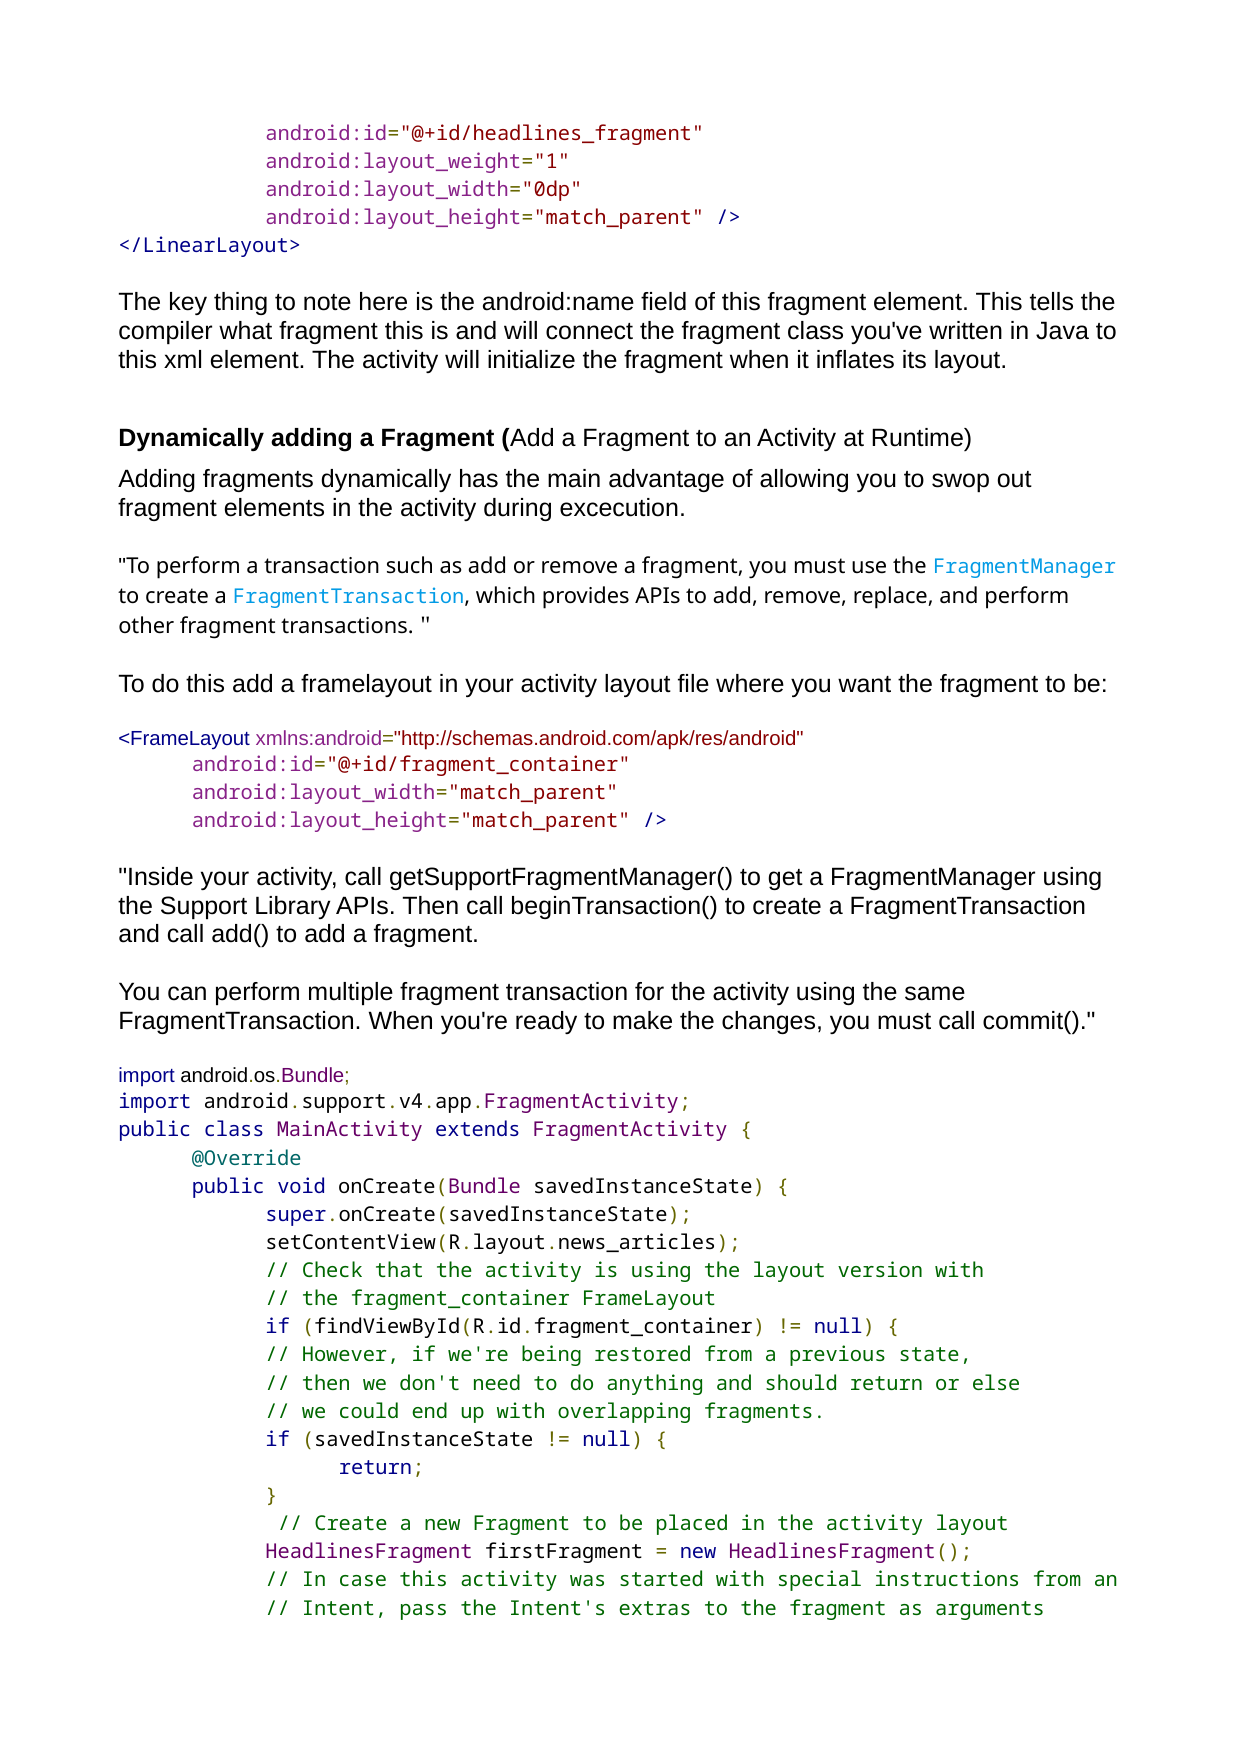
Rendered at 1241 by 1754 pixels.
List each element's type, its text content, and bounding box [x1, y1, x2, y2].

text android:id="@+id/headlines_fragment" [118, 118, 1122, 146]
text android:layout_width="0dp" [118, 174, 1122, 202]
text To do this add a framelayout in your activity layout file where you want the fragment to be: [118, 668, 1122, 697]
text // we could end up with overlapping fragments. [118, 1396, 1122, 1424]
text @Override [118, 1143, 1122, 1171]
text HeadlinesFragment firstFragment = new HeadlinesFragment(); [118, 1536, 1122, 1564]
text // Intent, pass the Intent's extras to the fragment as arguments [118, 1593, 1122, 1621]
text // However, if we're being restored from a previous state, [118, 1339, 1122, 1368]
text </LinearLayout> [118, 231, 1122, 258]
text // In case this activity was started with special instructions from an [118, 1564, 1122, 1593]
text android:layout_height="match_parent" /> [118, 202, 1122, 231]
text You can perform multiple fragment transaction for the activity using the same FragmentTransaction. When you're ready to make the changes, you must call commit()." [118, 977, 1122, 1034]
text } [118, 1480, 1122, 1508]
text public class MainActivity extends FragmentActivity { [118, 1114, 1122, 1143]
text import android.os.Bundle; [118, 1063, 1122, 1086]
text setContentView(R.layout.news_articles); [118, 1227, 1122, 1255]
text "Inside your activity, call getSupportFragmentManager() to get a FragmentManager using the Support Library APIs. Then call beginTransaction() to create a FragmentTransaction and call add() to add a fragment. [118, 862, 1122, 948]
text The key thing to note here is the android:name field of this fragment element. This tells the compiler what fragment this is and will connect the fragment class you've written in Java to this xml element. The activity will initialize the fragment when it inflates its layout. [118, 287, 1122, 373]
text public void onCreate(Bundle savedInstanceState) { [118, 1171, 1122, 1199]
text <FrameLayout xmlns:android="http://schemas.android.com/apk/res/android" [118, 726, 1122, 749]
text // Check that the activity is using the layout version with [118, 1255, 1122, 1283]
text // the fragment_container FrameLayout [118, 1283, 1122, 1311]
text super.onCreate(savedInstanceState); [118, 1199, 1122, 1227]
text // then we don't need to do anything and should return or else [118, 1368, 1122, 1396]
text android:layout_weight="1" [118, 146, 1122, 174]
text "To perform a transaction such as add or remove a fragment, you must use the FragmentManager to create a FragmentTransaction, which provides APIs to add, remove, replace, and perform other fragment transactions. " [118, 550, 1122, 640]
text Adding fragments dynamically has the main advantage of allowing you to swop out fragment elements in the activity during excecution. [118, 464, 1122, 522]
text if (savedInstanceState != null) { [118, 1424, 1122, 1452]
text // Create a new Fragment to be placed in the activity layout [118, 1508, 1122, 1536]
text return; [118, 1452, 1122, 1480]
text android:layout_height="match_parent" /> [118, 806, 1122, 834]
text import android.support.v4.app.FragmentActivity; [118, 1086, 1122, 1114]
subtitle Dynamically adding a Fragment (Add a Fragment to an Activity at Runtime) [118, 423, 1122, 452]
text android:id="@+id/fragment_container" [118, 749, 1122, 777]
text android:layout_width="match_parent" [118, 777, 1122, 806]
text if (findViewById(R.id.fragment_container) != null) { [118, 1311, 1122, 1339]
